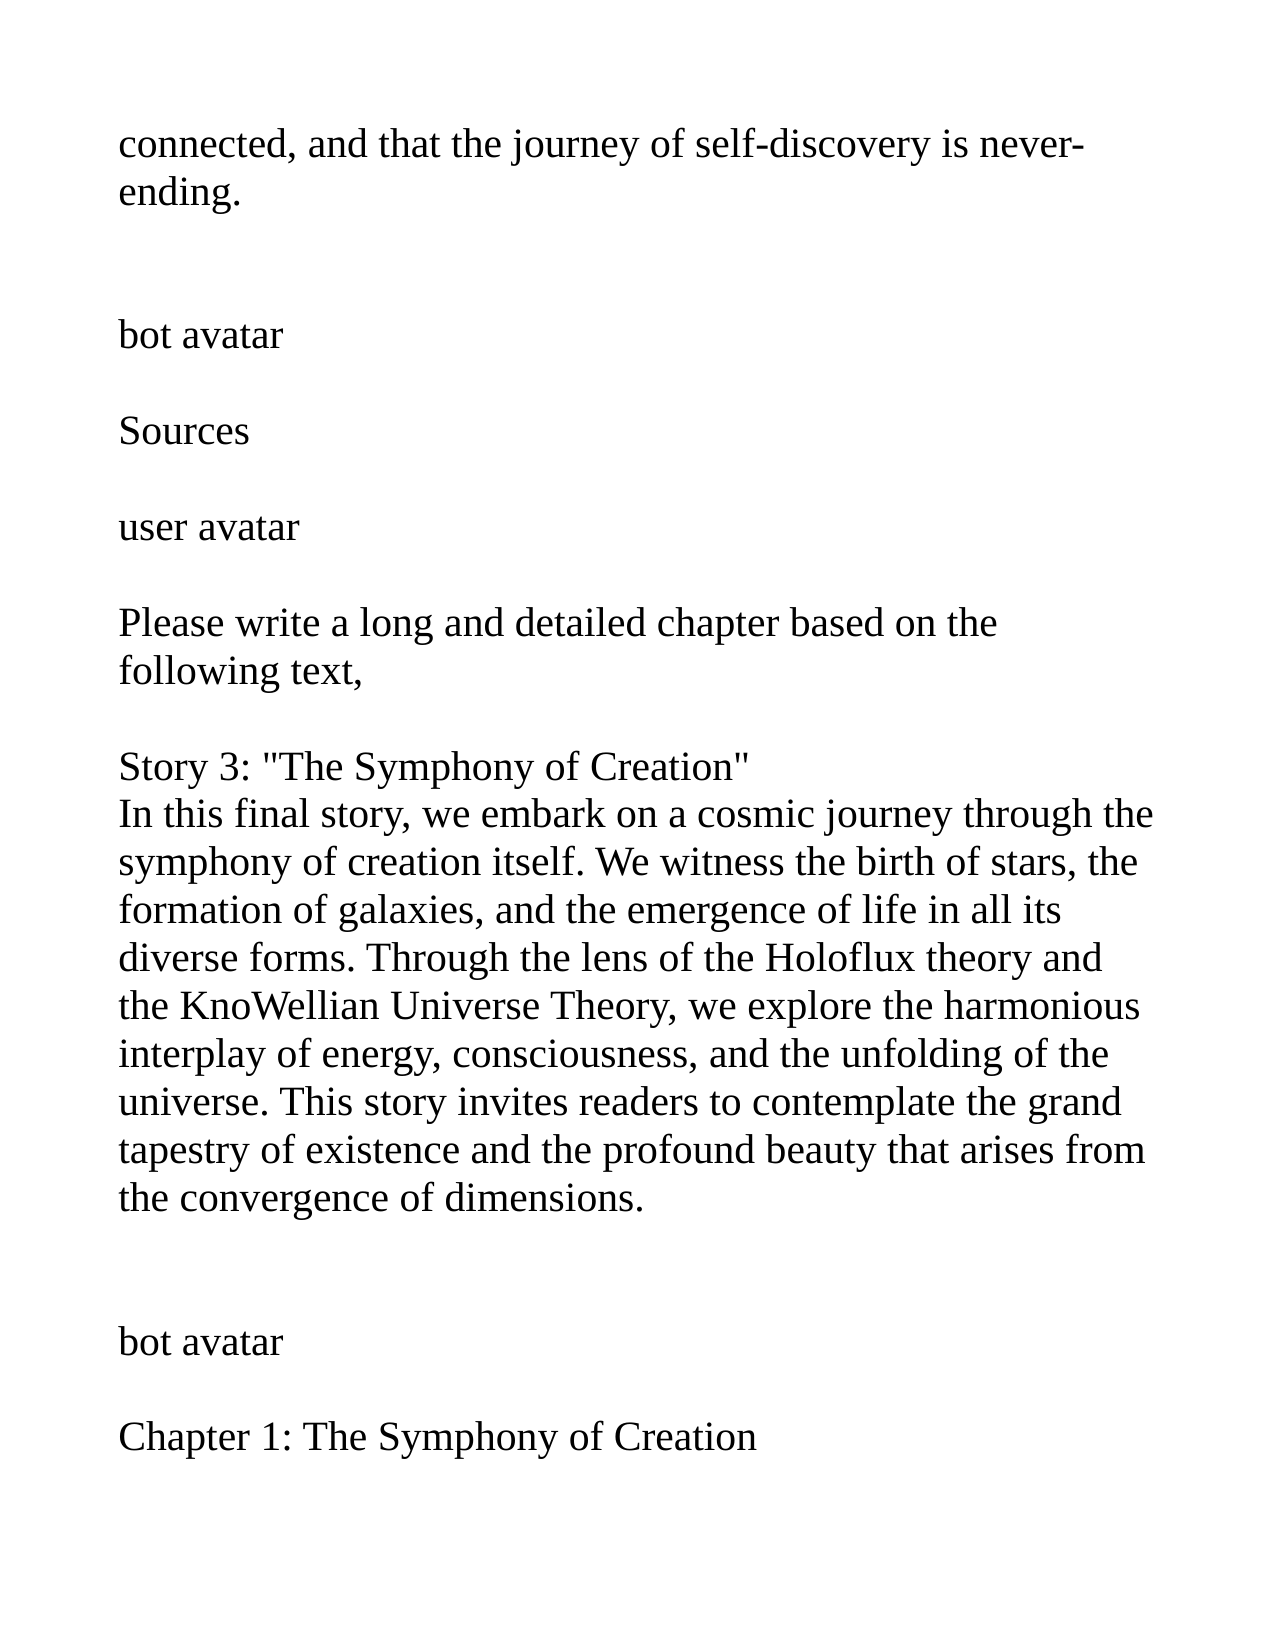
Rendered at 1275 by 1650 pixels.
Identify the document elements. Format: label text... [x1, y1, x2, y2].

text bot avatar [118, 1316, 1157, 1364]
text connected, and that the journey of self-discovery is never-ending. [118, 118, 1157, 214]
text user avatar [118, 501, 1157, 549]
text In this final story, we embark on a cosmic journey through the symphony of creation itself. We witness the birth of stars, the formation of galaxies, and the emergence of life in all its diverse forms. Through the lens of the Holoflux theory and the KnoWellian Universe Theory, we explore the harmonious interplay of energy, consciousness, and the unfolding of the universe. This story invites readers to contemplate the grand tapestry of existence and the profound beauty that arises from the convergence of dimensions. [118, 789, 1157, 1220]
text Story 3: "The Symphony of Creation" [118, 741, 1157, 789]
text Sources [118, 406, 1157, 453]
text bot avatar [118, 310, 1157, 358]
text Chapter 1: The Symphony of Creation [118, 1412, 1157, 1460]
text Please write a long and detailed chapter based on the following text, [118, 597, 1157, 693]
